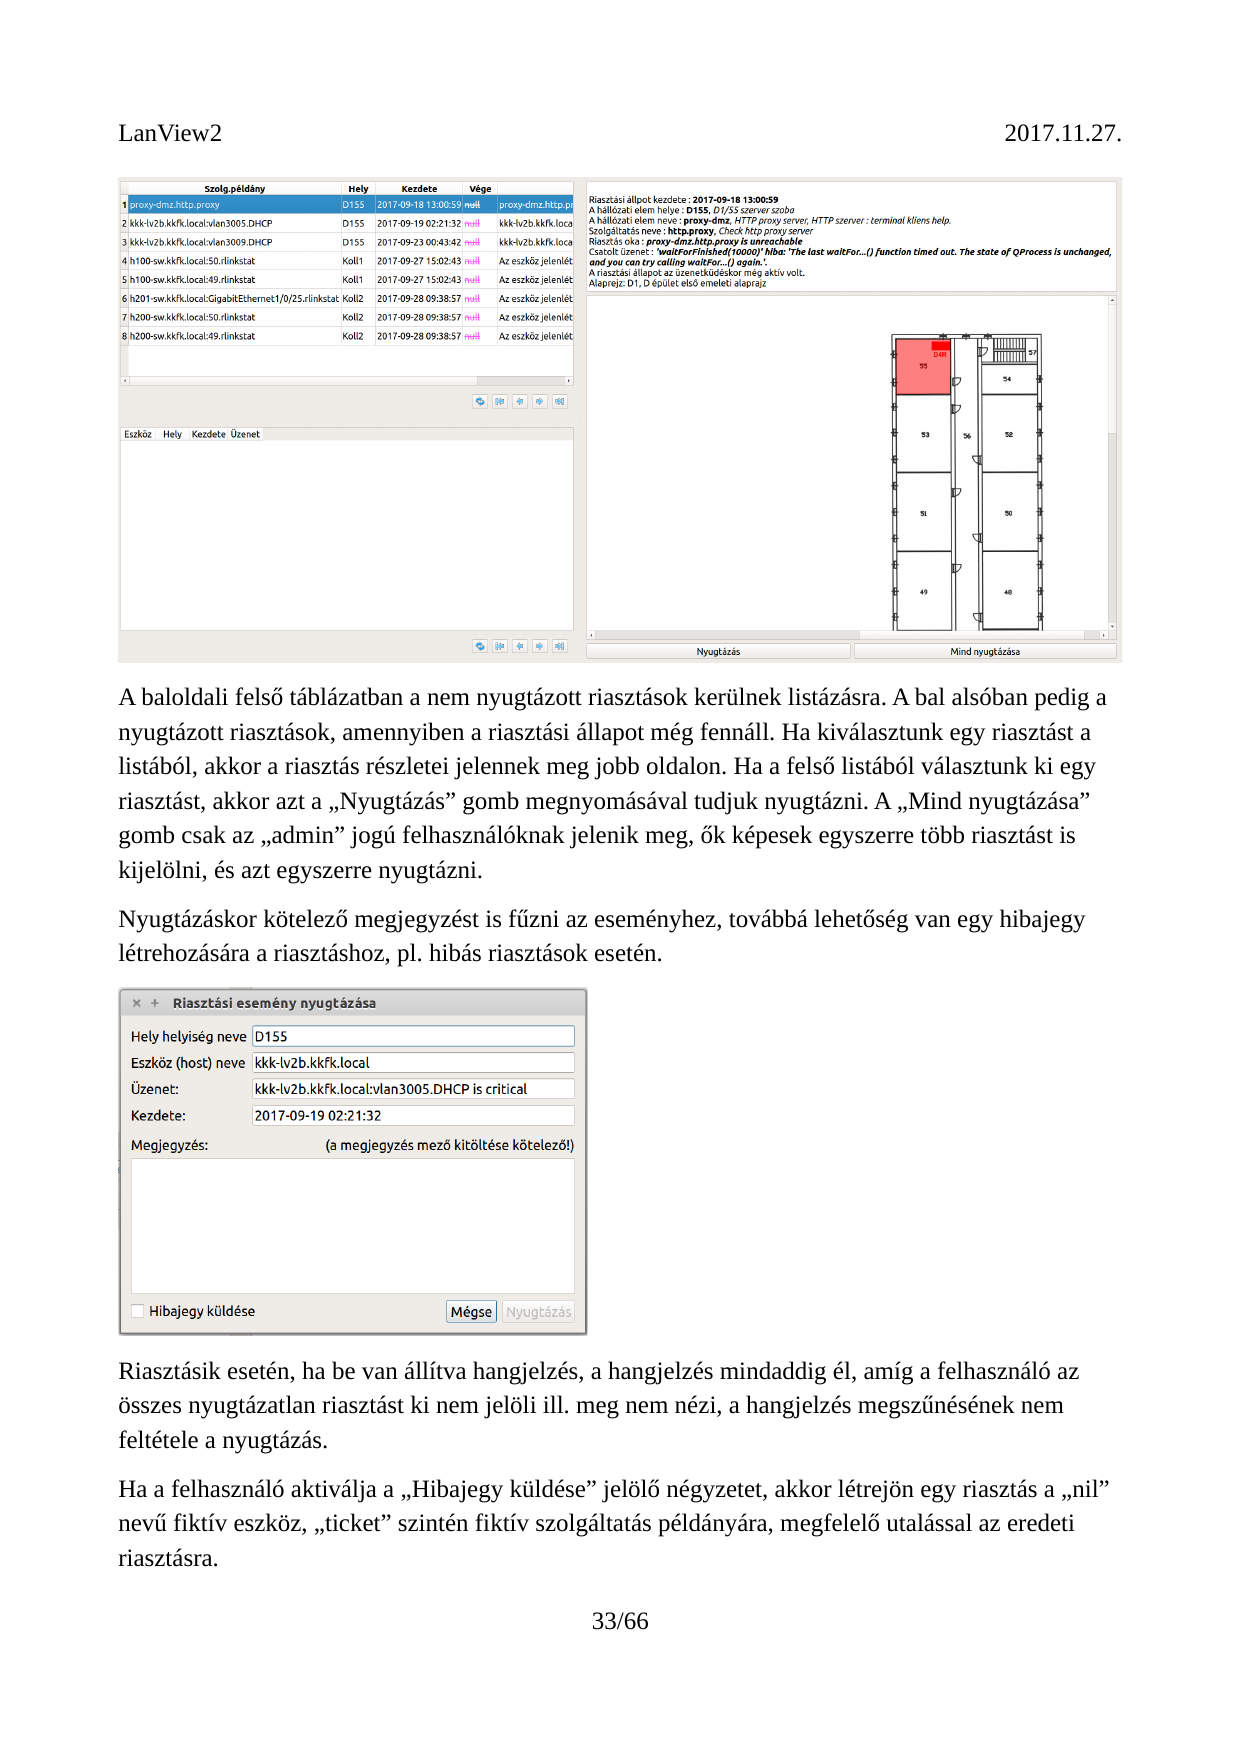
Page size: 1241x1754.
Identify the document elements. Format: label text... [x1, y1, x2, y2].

text A baloldali felső táblázatban a nem nyugtázott riasztások kerülnek listázásra. A bal alsóban pedig a nyugtázott riasztások, amennyiben a riasztási állapot még fennáll. Ha kiválasztunk egy riasztást a listából, akkor a riasztás részletei jelennek meg jobb oldalon. Ha a felső listából választunk ki egy riasztást, akkor azt a „Nyugtázás” gomb megnyomásával tudjuk nyugtázni. A „Mind nyugtázása” gomb csak az „admin” jogú felhasználóknak jelenik meg, ők képesek egyszerre több riasztást is kijelölni, és azt egyszerre nyugtázni. [118, 682, 1122, 884]
text Riasztásik esetén, ha be van állítva hangjelzés, a hangjelzés mindaddig él, amíg a felhasználó az összes nyugtázatlan riasztást ki nem jelöli ill. meg nem nézi, a hangjelzés megszűnésének nem feltétele a nyugtázás. [118, 1356, 1122, 1453]
text Nyugtázáskor kötelező megjegyzést is fűzni az eseményhez, továbbá lehetőség van egy hibajegy létrehozására a riasztáshoz, pl. hibás riasztások esetén. [118, 904, 1122, 967]
picture [118, 987, 588, 1336]
text Ha a felhasználó aktiválja a „Hibajegy küldése” jelölő négyzetet, akkor létrejön egy riasztás a „nil” nevű fiktív eszköz, „ticket” szintén fiktív szolgáltatás példányára, megfelelő utalással az eredeti riasztásra. [118, 1474, 1122, 1572]
picture [118, 177, 1123, 663]
